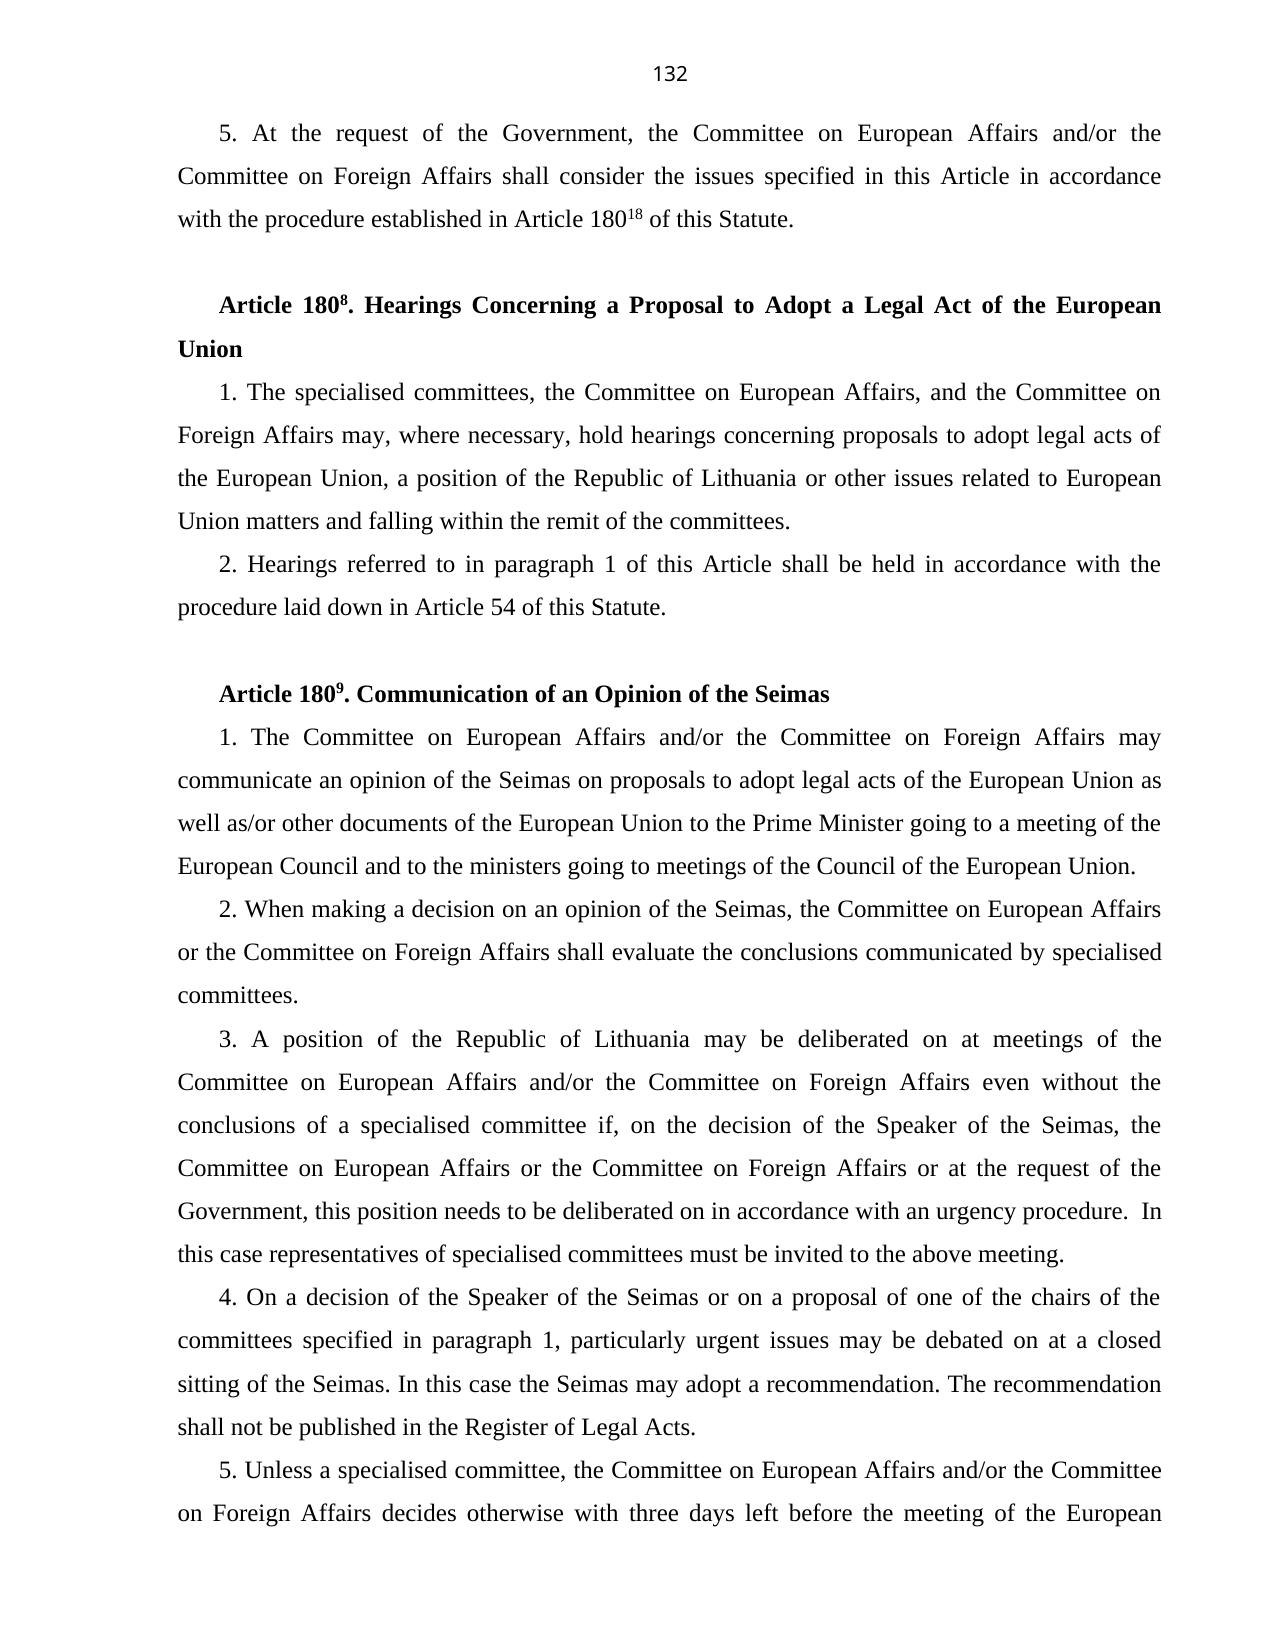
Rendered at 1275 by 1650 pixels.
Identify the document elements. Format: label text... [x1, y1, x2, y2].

text 5. Unless a specialised committee, the Committee on European Affairs and/or the Committee on Foreign Affairs decides otherwise with three days left before the meeting of the European [177, 1455, 1163, 1527]
text 2. When making a decision on an opinion of the Seimas, the Committee on European Affairs or the Committee on Foreign Affairs shall evaluate the conclusions communicated by specialised committees. [177, 894, 1163, 1009]
text Article 1809. Communication of an Opinion of the Seimas [177, 679, 1163, 707]
text 4. On a decision of the Speaker of the Seimas or on a proposal of one of the chairs of the committees specified in paragraph 1, particularly urgent issues may be debated on at a closed sitting of the Seimas. In this case the Seimas may adopt a recommendation. The recommendation shall not be published in the Register of Legal Acts. [177, 1282, 1163, 1441]
text 2. Hearings referred to in paragraph 1 of this Article shall be held in accordance with the procedure laid down in Article 54 of this Statute. [177, 549, 1163, 621]
text Article 1808. Hearings Concerning a Proposal to Adopt a Legal Act of the European Union [177, 291, 1163, 362]
text 1. The specialised committees, the Committee on European Affairs, and the Committee on Foreign Affairs may, where necessary, hold hearings concerning proposals to adopt legal acts of the European Union, a position of the Republic of Lithuania or other issues related to European Union matters and falling within the remit of the committees. [177, 377, 1163, 535]
text 1. The Committee on European Affairs and/or the Committee on Foreign Affairs may communicate an opinion of the Seimas on proposals to adopt legal acts of the European Union as well as/or other documents of the European Union to the Prime Minister going to a meeting of the European Council and to the ministers going to meetings of the Council of the European Union. [177, 722, 1163, 880]
text 5. At the request of the Government, the Committee on European Affairs and/or the Committee on Foreign Affairs shall consider the issues specified in this Article in accordance with the procedure established in Article 18018 of this Statute. [177, 118, 1163, 233]
text 3. A position of the Republic of Lithuania may be deliberated on at meetings of the Committee on European Affairs and/or the Committee on Foreign Affairs even without the conclusions of a specialised committee if, on the decision of the Speaker of the Seimas, the Committee on European Affairs or the Committee on Foreign Affairs or at the request of the Government, this position needs to be deliberated on in accordance with an urgency procedure. In this case representatives of specialised committees must be invited to the above meeting. [177, 1024, 1163, 1268]
